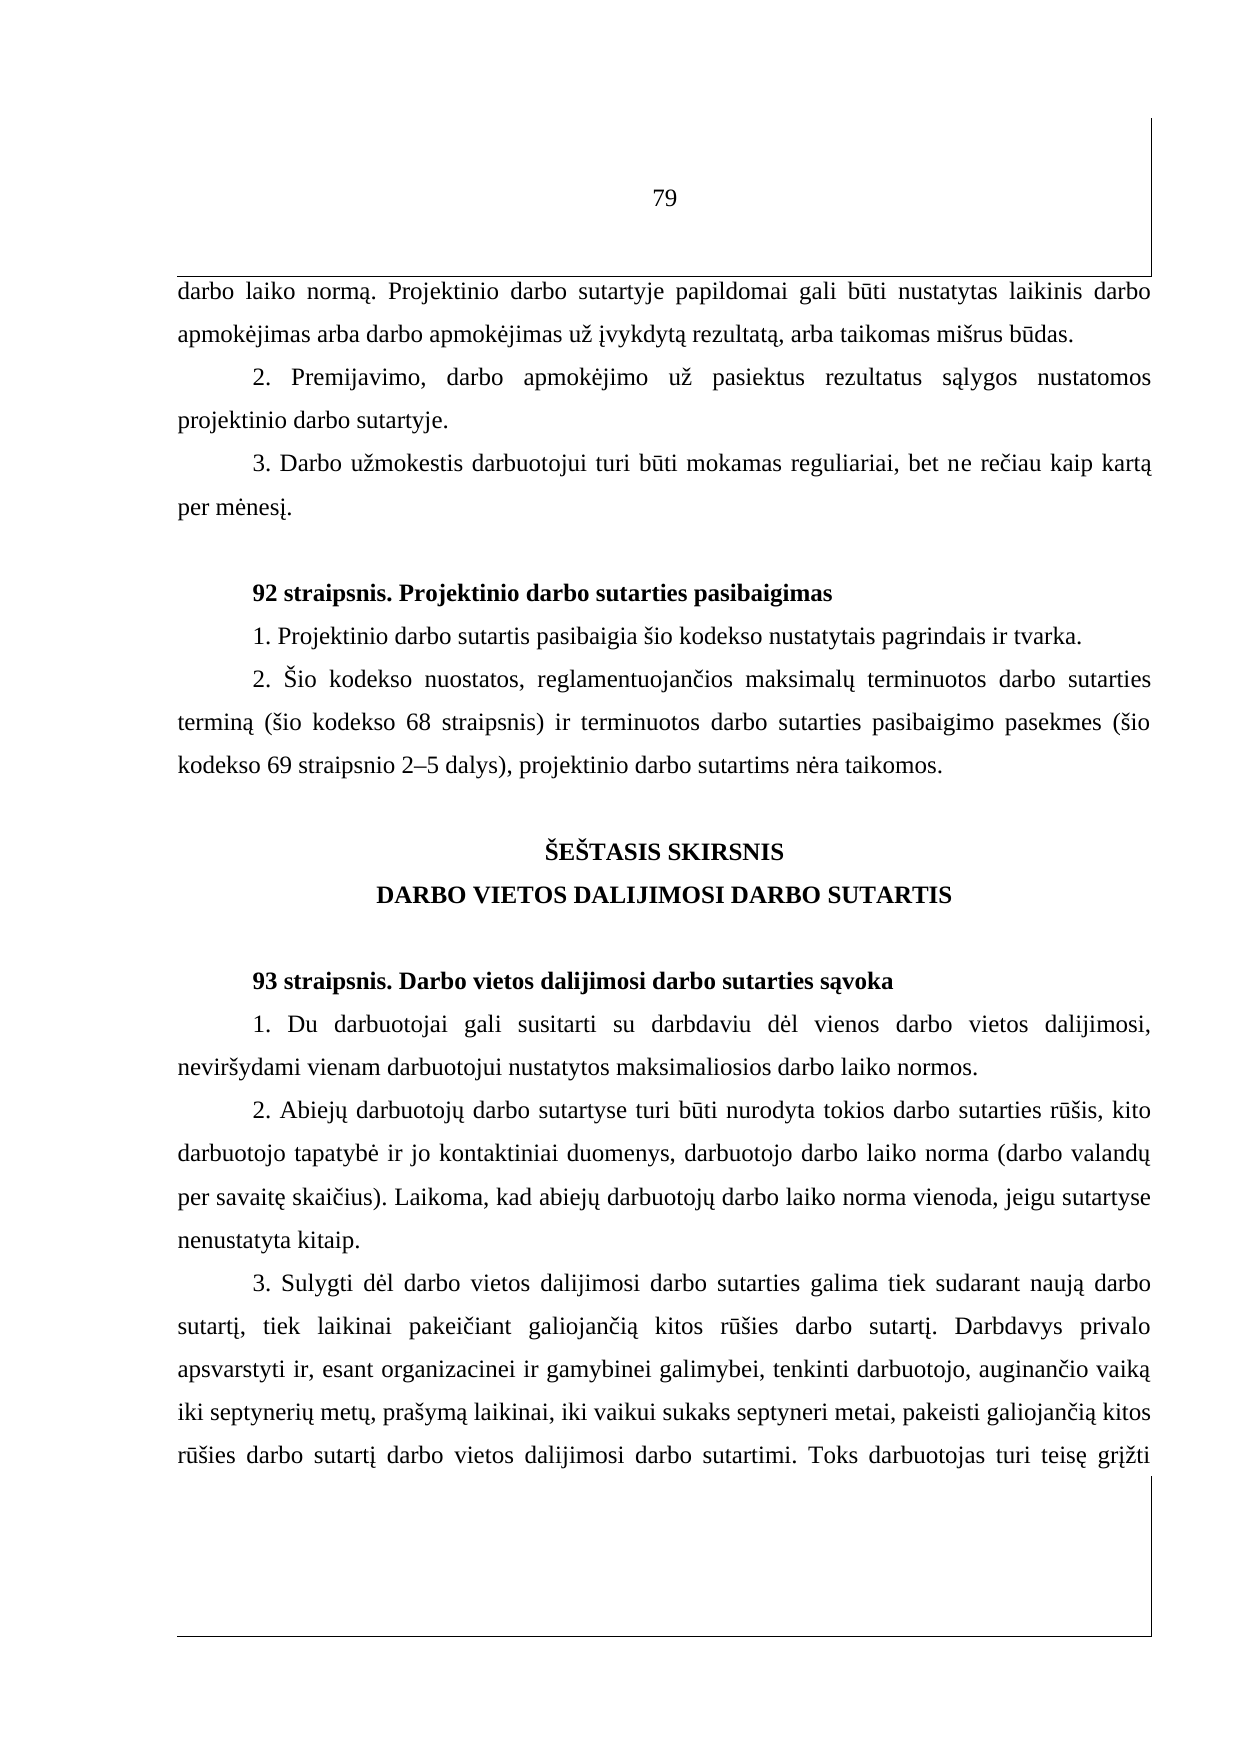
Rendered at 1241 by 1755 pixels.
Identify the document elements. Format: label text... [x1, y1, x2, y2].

text 2. Šio kodekso nuostatos, reglamentuojančios maksimalų terminuotos darbo sutarties terminą (šio kodekso 68 straipsnis) ir terminuotos darbo sutarties pasibaigimo pasekmes (šio kodekso 69 straipsnio 2–5 dalys), projektinio darbo sutartims nėra taikomos. [177, 664, 1152, 779]
text darbo laiko normą. Projektinio darbo sutartyje papildomai gali būti nustatytas laikinis darbo apmokėjimas arba darbo apmokėjimas už įvykdytą rezultatą, arba taikomas mišrus būdas. [177, 276, 1152, 348]
text 2. Premijavimo, darbo apmokėjimo už pasiektus rezultatus sąlygos nustatomos projektinio darbo sutartyje. [177, 362, 1152, 434]
text ŠEŠTASIS SKIRSNIS [177, 837, 1152, 865]
text 2. Abiejų darbuotojų darbo sutartyse turi būti nurodyta tokios darbo sutarties rūšis, kito darbuotojo tapatybė ir jo kontaktiniai duomenys, darbuotojo darbo laiko norma (darbo valandų per savaitę skaičius). Laikoma, kad abiejų darbuotojų darbo laiko norma vienoda, jeigu sutartyse nenustatyta kitaip. [177, 1095, 1152, 1253]
text 1. Projektinio darbo sutartis pasibaigia šio kodekso nustatytais pagrindais ir tvarka. [177, 621, 1152, 650]
subtitle 93 straipsnis. Darbo vietos dalijimosi darbo sutarties sąvoka [177, 966, 1152, 995]
text 3. Darbo užmokestis darbuotojui turi būti mokamas reguliariai, bet ne rečiau kaip kartą per mėnesį. [177, 448, 1152, 520]
text 3. Sulygti dėl darbo vietos dalijimosi darbo sutarties galima tiek sudarant naują darbo sutartį, tiek laikinai pakeičiant galiojančią kitos rūšies darbo sutartį. Darbdavys privalo apsvarstyti ir, esant organizacinei ir gamybinei galimybei, tenkinti darbuotojo, auginančio vaiką iki septynerių metų, prašymą laikinai, iki vaikui sukaks septyneri metai, pakeisti galiojančią kitos rūšies darbo sutartį darbo vietos dalijimosi darbo sutartimi. Toks darbuotojas turi teisę grįžti [177, 1268, 1152, 1469]
subtitle 92 straipsnis. Projektinio darbo sutarties pasibaigimas [177, 578, 1152, 607]
text 1. Du darbuotojai gali susitarti su darbdaviu dėl vienos darbo vietos dalijimosi, neviršydami vienam darbuotojui nustatytos maksimaliosios darbo laiko normos. [177, 1009, 1152, 1081]
text DARBO VIETOS DALIJIMOSI DARBO SUTARTIS [177, 880, 1152, 908]
